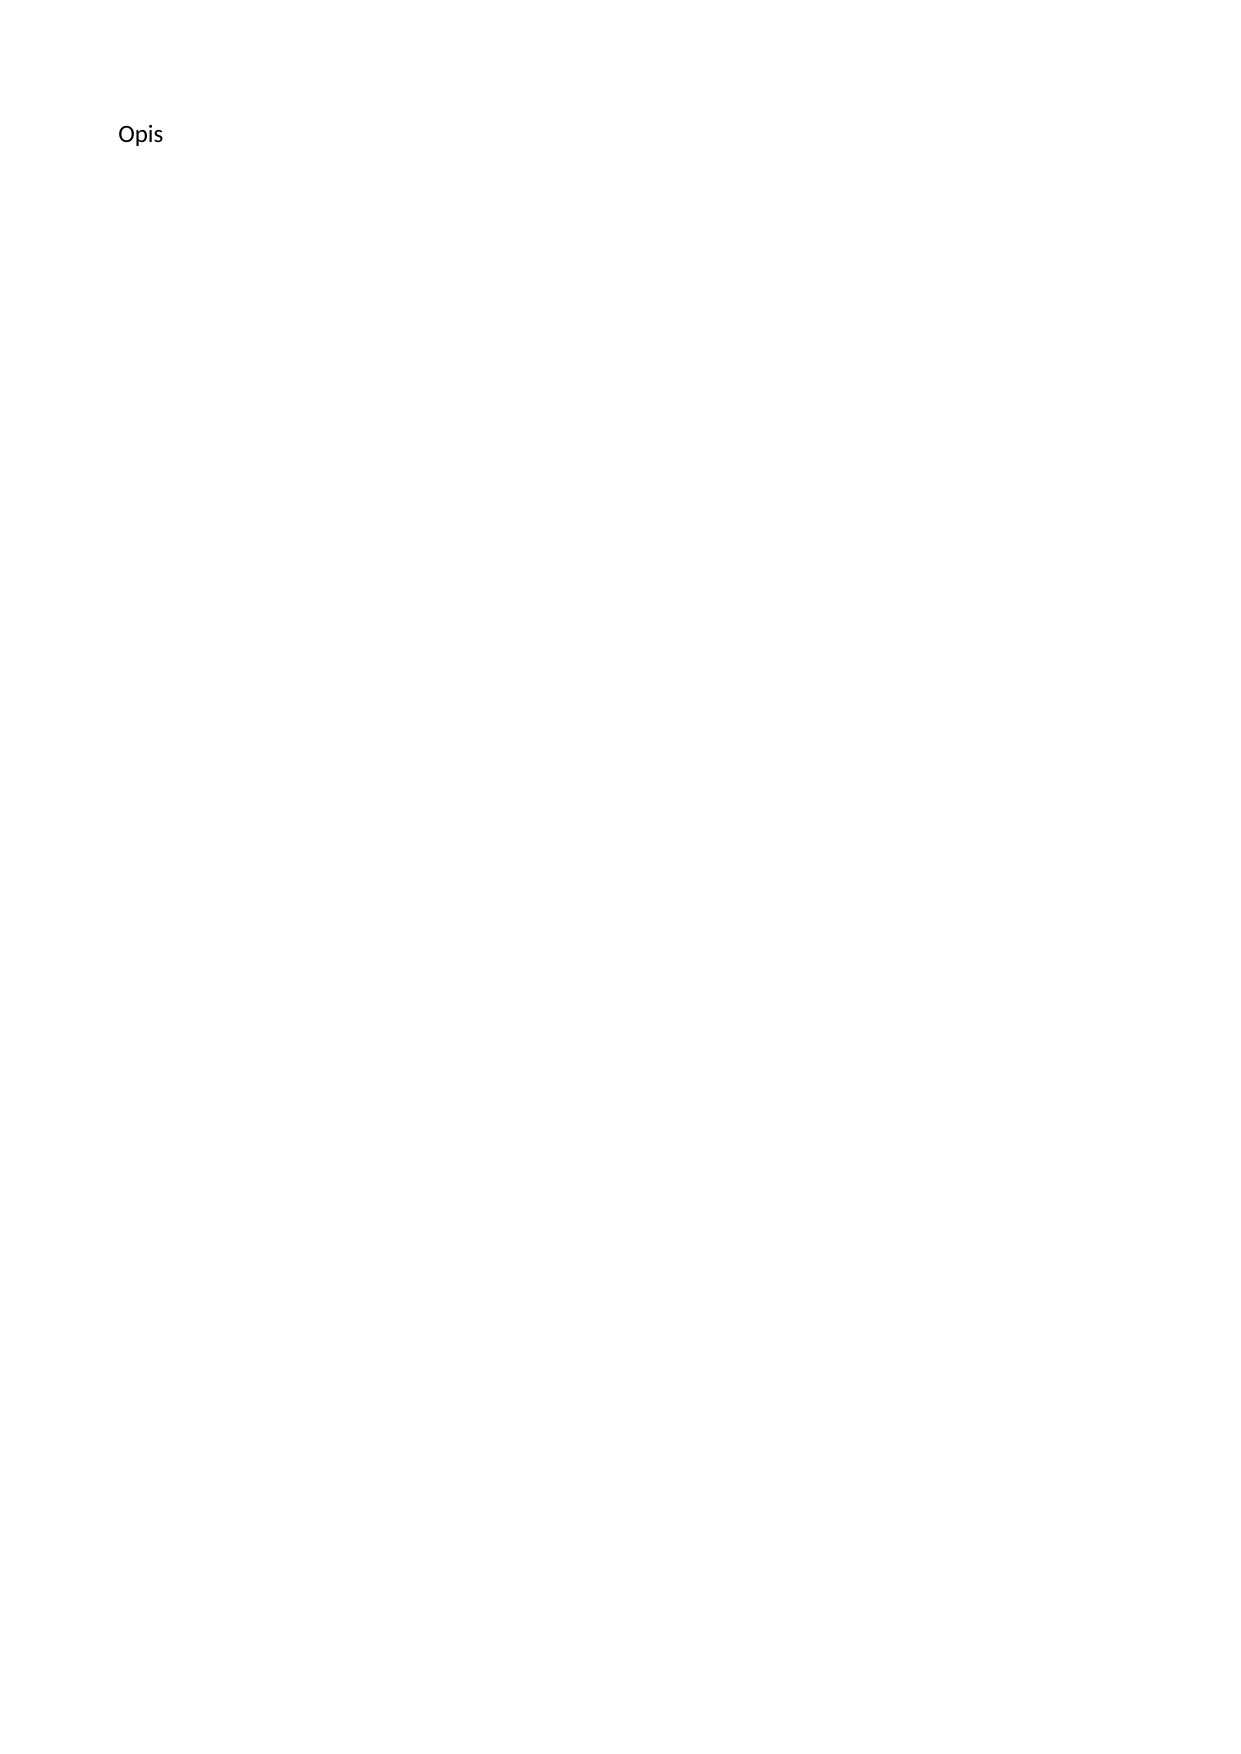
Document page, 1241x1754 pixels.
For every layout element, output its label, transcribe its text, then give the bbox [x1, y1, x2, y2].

text Opis [118, 118, 1122, 149]
